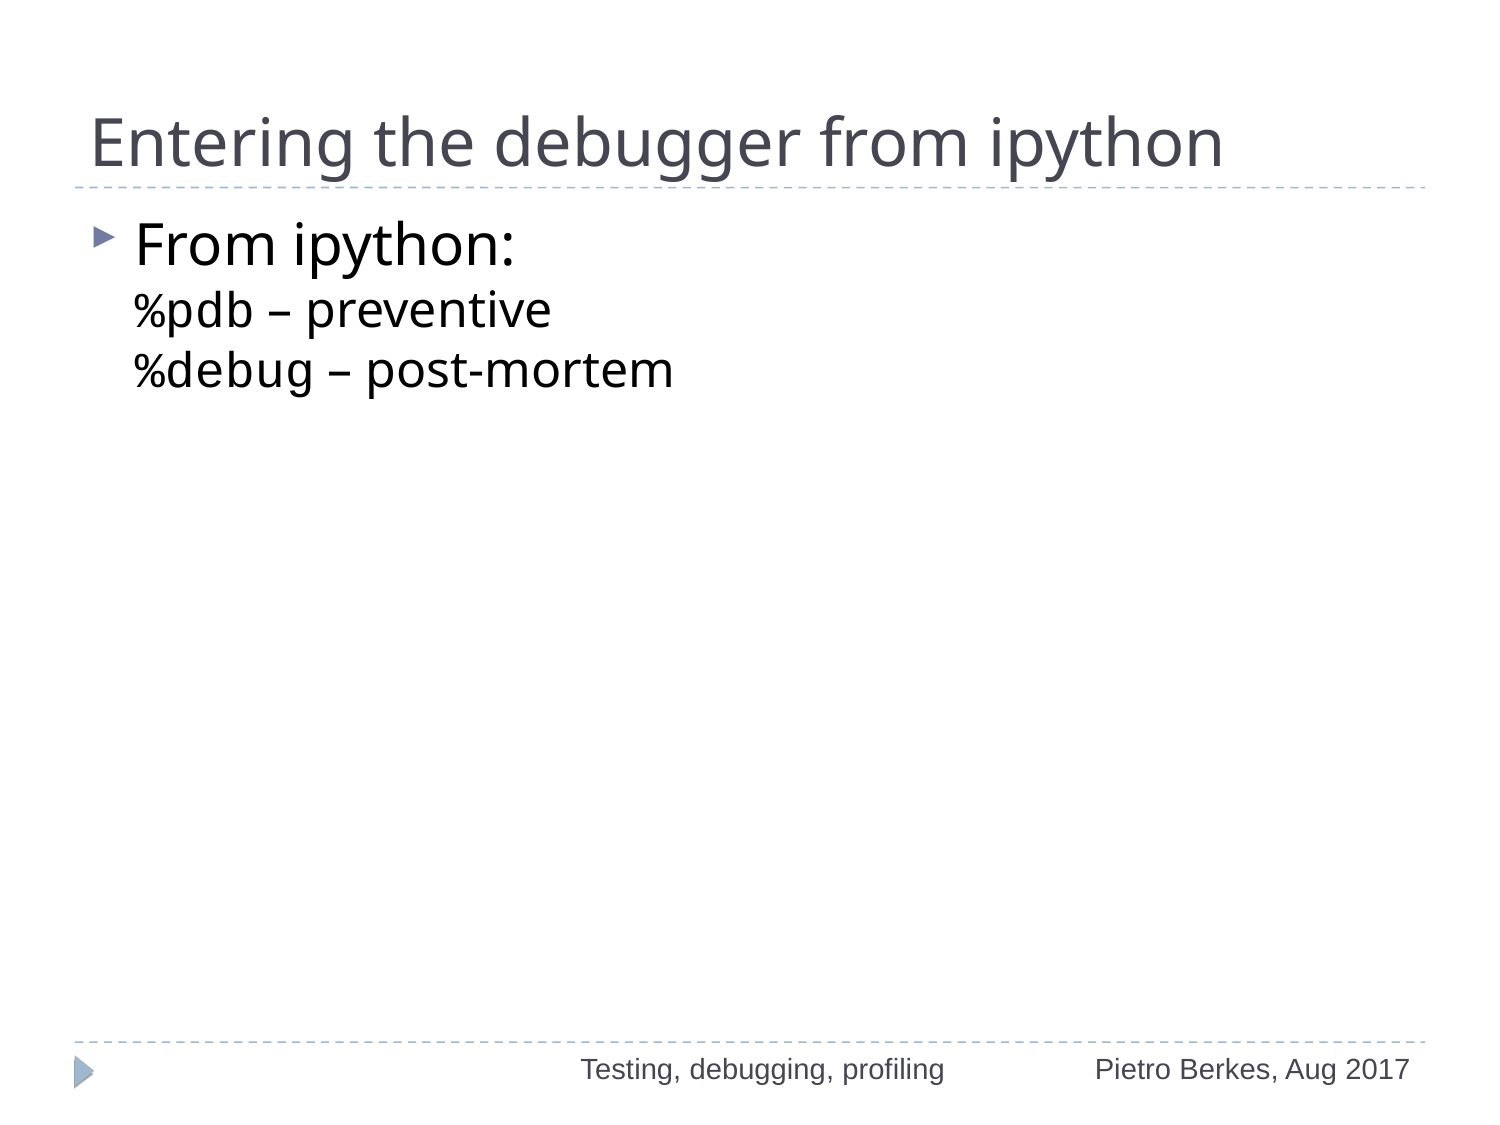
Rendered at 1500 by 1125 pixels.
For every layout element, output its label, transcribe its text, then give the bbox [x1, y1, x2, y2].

footer Testing, debugging, profiling [475, 1042, 1051, 1103]
list From ipython: %pdb – preventive %debug – post-mortem [75, 200, 1425, 1010]
title Entering the debugger from ipython [75, 24, 1425, 188]
slide_number Pietro Berkes, Aug 2017 [1051, 1042, 1426, 1103]
